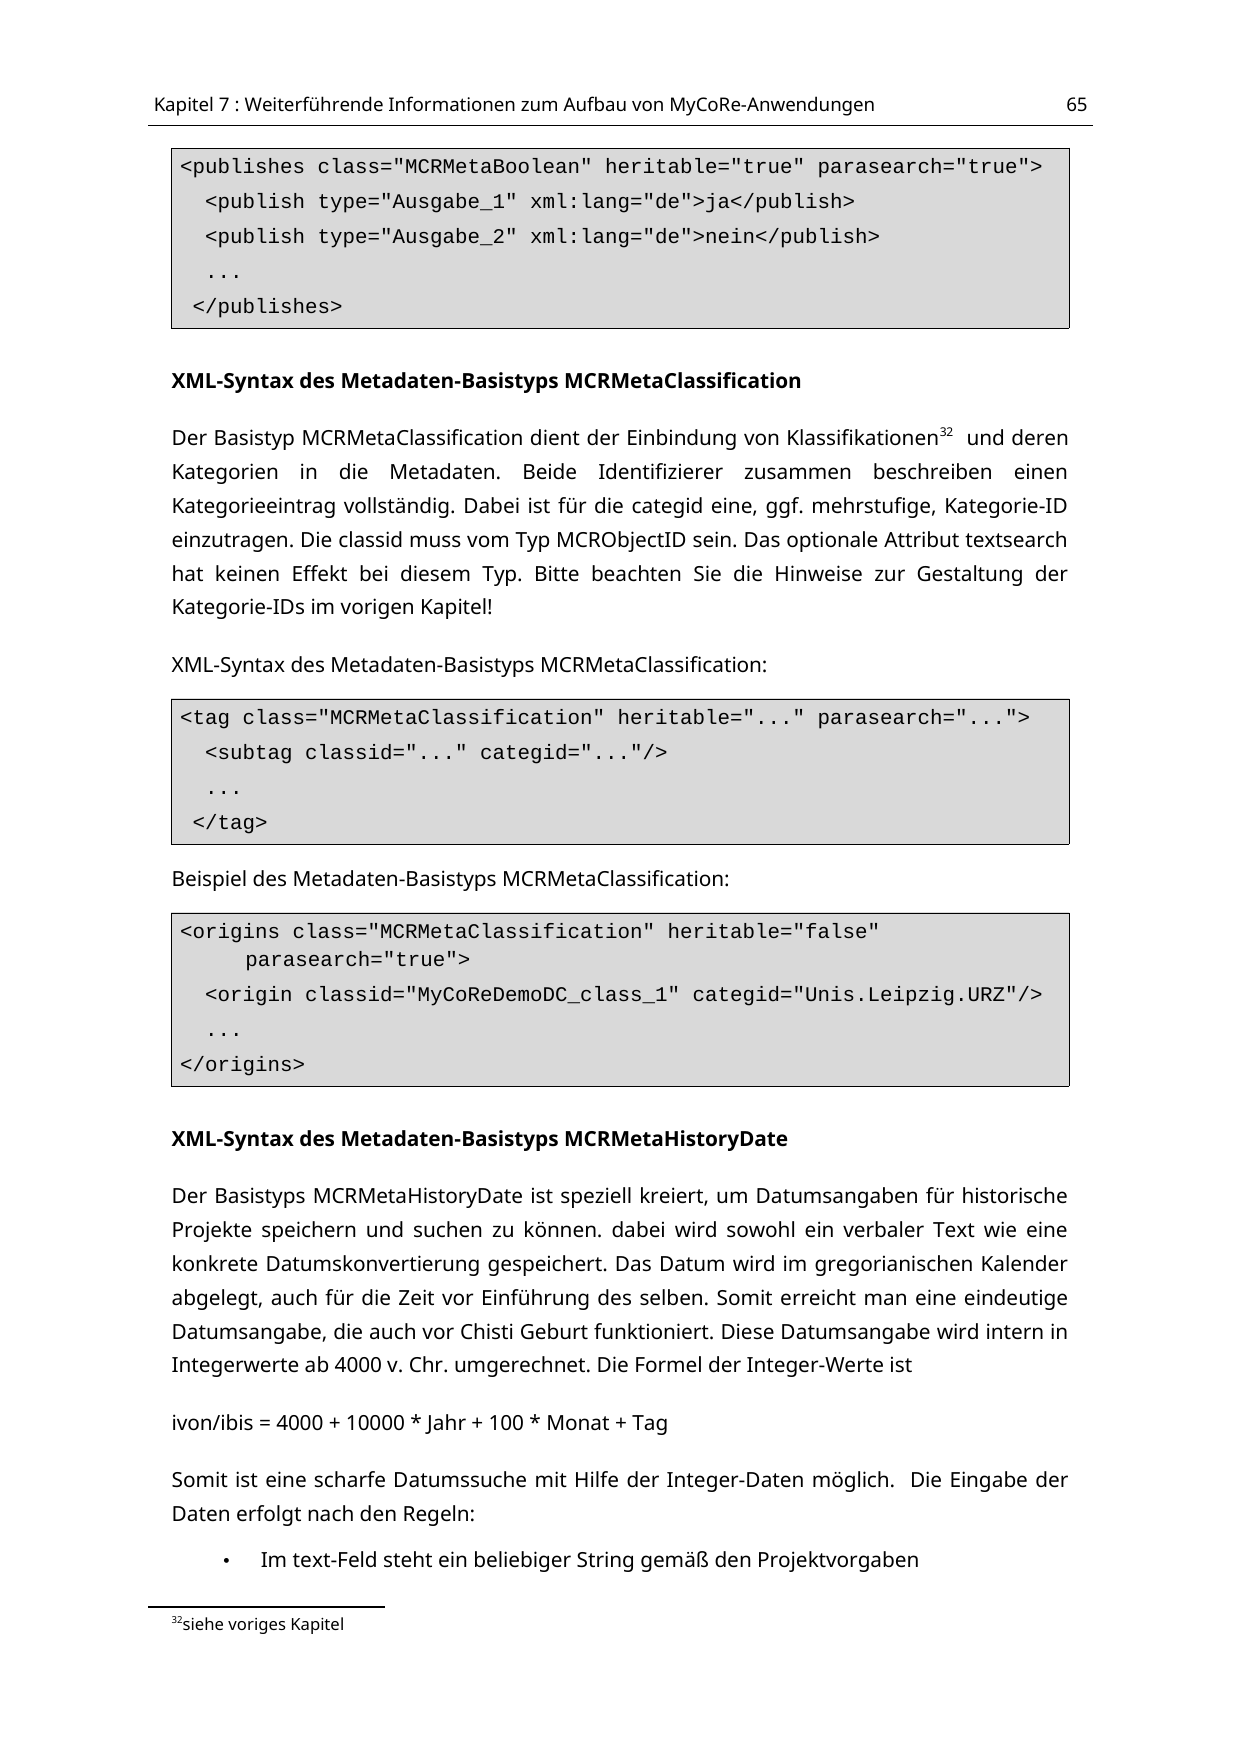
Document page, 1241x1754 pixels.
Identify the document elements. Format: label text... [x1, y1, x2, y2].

text </tag> [172, 803, 1069, 844]
subtitle XML-Syntax des Metadaten-Basistyps MCRMetaClassification [171, 366, 1092, 394]
text <publish type="Ausgabe_2" xml:lang="de">nein</publish> [172, 218, 1069, 249]
text Beispiel des Metadaten-Basistyps MCRMetaClassification: [171, 864, 1069, 892]
text Der Basistyp MCRMetaClassification dient der Einbindung von Klassifikationen und deren Kategorien in die Metadaten. Beide Identifizierer zusammen beschreiben einen Kategorieeintrag vollständig. Dabei ist für die categid eine, ggf. mehrstufige, Kategorie-ID einzutragen. Die classid muss vom Typ MCRObjectID sein. Das optionale Attribut textsearch hat keinen Effekt bei diesem Typ. Bitte beachten Sie die Hinweise zur Gestaltung der Kategorie-IDs im vorigen Kapitel! [171, 423, 1069, 621]
text Der Basistyps MCRMetaHistoryDate ist speziell kreiert, um Datumsangaben für historische Projekte speichern und suchen zu können. dabei wird sowohl ein verbaler Text wie eine konkrete Datumskonvertierung gespeichert. Das Datum wird im gregorianischen Kalender abgelegt, auch für die Zeit vor Einführung des selben. Somit erreicht man eine eindeutige Datumsangabe, die auch vor Chisti Geburt funktioniert. Diese Datumsangabe wird intern in Integerwerte ab 4000 v. Chr. umgerechnet. Die Formel der Integer-Werte ist [171, 1181, 1069, 1379]
text siehe voriges Kapitel [171, 1613, 1069, 1636]
text ... [172, 768, 1069, 800]
list Im text-Feld steht ein beliebiger String gemäß den Projektvorgaben [185, 1545, 1069, 1573]
text ... [172, 253, 1069, 284]
text ivon/ibis = 4000 + 10000 * Jahr + 100 * Monat + Tag [171, 1408, 1069, 1436]
text <publishes class="MCRMetaBoolean" heritable="true" parasearch="true"> [172, 149, 1069, 179]
text <tag class="MCRMetaClassification" heritable="..." parasearch="..."> [172, 700, 1069, 730]
text Somit ist eine scharfe Datumssuche mit Hilfe der Integer-Daten möglich. Die Eingabe der Daten erfolgt nach den Regeln: [171, 1465, 1069, 1527]
text </publishes> [172, 288, 1069, 328]
text XML-Syntax des Metadaten-Basistyps MCRMetaClassification: [171, 650, 1069, 678]
text <origins class="MCRMetaClassification" heritable="false" parasearch="true"> [172, 914, 1069, 973]
text <origin classid="MyCoReDemoDC_class_1" categid="Unis.Leipzig.URZ"/> [172, 976, 1069, 1008]
text <publish type="Ausgabe_1" xml:lang="de">ja</publish> [172, 183, 1069, 214]
text <subtag classid="..." categid="..."/> [172, 733, 1069, 765]
text </origins> [172, 1046, 1069, 1086]
subtitle XML-Syntax des Metadaten-Basistyps MCRMetaHistoryDate [171, 1124, 1092, 1152]
text ... [172, 1011, 1069, 1043]
